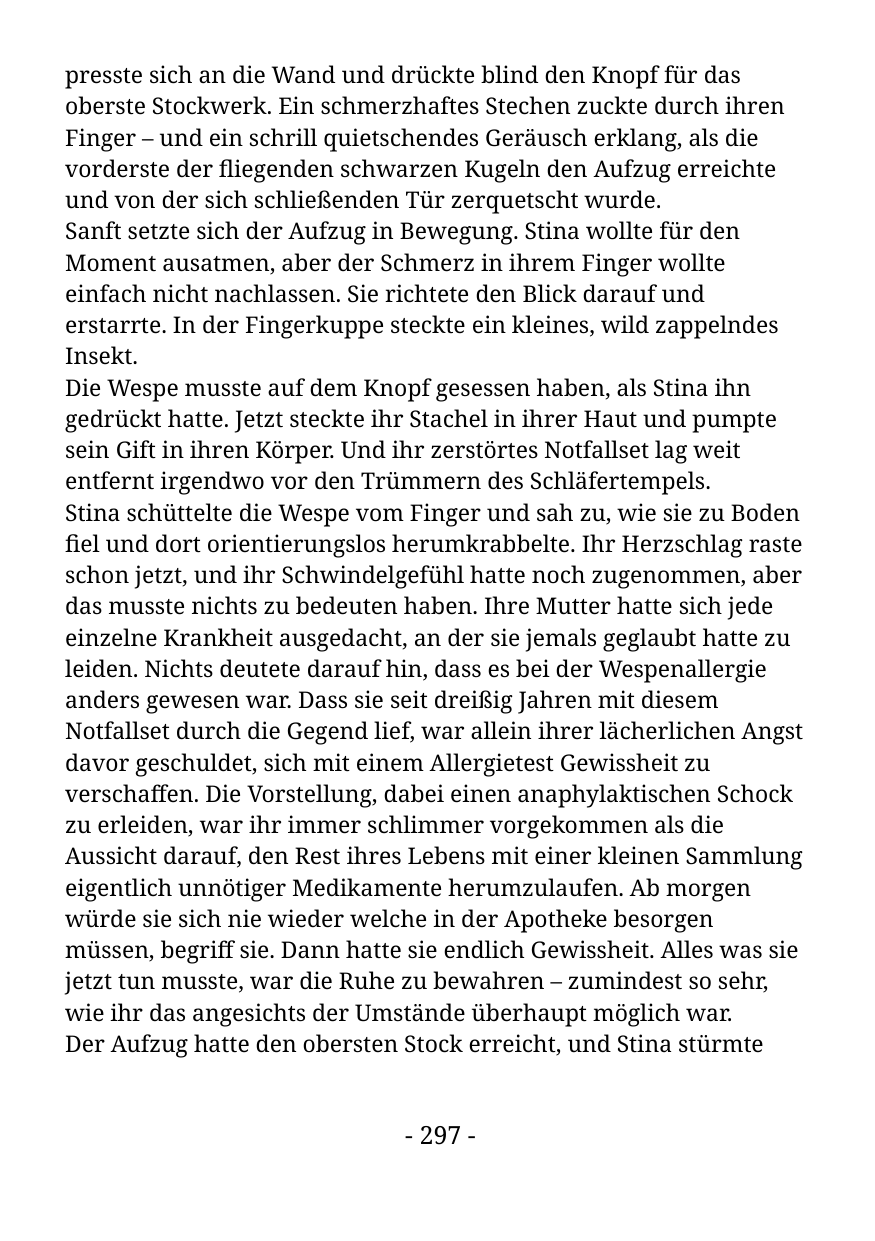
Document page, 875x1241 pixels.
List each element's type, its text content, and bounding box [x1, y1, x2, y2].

text presste sich an die Wand und drückte blind den Knopf für das oberste Stockwerk. Ein schmerzhaftes Stechen zuckte durch ihren Finger – und ein schrill quietschendes Geräusch erklang, als die vorderste der fliegenden schwarzen Kugeln den Aufzug erreichte und von der sich schließenden Tür zerquetscht wurde. Sanft setzte sich der Aufzug in Bewegung. Stina wollte für den Moment ausatmen, aber der Schmerz in ihrem Finger wollte einfach nicht nachlassen. Sie richtete den Blick darauf und erstarrte. In der Fingerkuppe steckte ein kleines, wild zappelndes Insekt. Die Wespe musste auf dem Knopf gesessen haben, als Stina ihn gedrückt hatte. Jetzt steckte ihr Stachel in ihrer Haut und pumpte sein Gift in ihren Körper. Und ihr zerstörtes Notfallset lag weit entfernt irgendwo vor den Trümmern des Schläfertempels. Stina schüttelte die Wespe vom Finger und sah zu, wie sie zu Boden fiel und dort orientierungslos herumkrabbelte. Ihr Herzschlag raste schon jetzt, und ihr Schwindelgefühl hatte noch zugenommen, aber das musste nichts zu bedeuten haben. Ihre Mutter hatte sich jede einzelne Krankheit ausgedacht, an der sie jemals geglaubt hatte zu leiden. Nichts deutete darauf hin, dass es bei der Wespenallergie anders gewesen war. Dass sie seit dreißig Jahren mit diesem Notfallset durch die Gegend lief, war allein ihrer lächerlichen Angst davor geschuldet, sich mit einem Allergietest Gewissheit zu verschaffen. Die Vorstellung, dabei einen anaphylaktischen Schock zu erleiden, war ihr immer schlimmer vorgekommen als die Aussicht darauf, den Rest ihres Lebens mit einer kleinen Sammlung eigentlich unnötiger Medikamente herumzulaufen. Ab morgen würde sie sich nie wieder welche in der Apotheke besorgen müssen, begriff sie. Dann hatte sie endlich Gewissheit. Alles was sie jetzt tun musste, war die Ruhe zu bewahren – zumindest so sehr, wie ihr das angesichts der Umstände überhaupt möglich war. Der Aufzug hatte den obersten Stock erreicht, und Stina stürmte [65, 59, 809, 1059]
